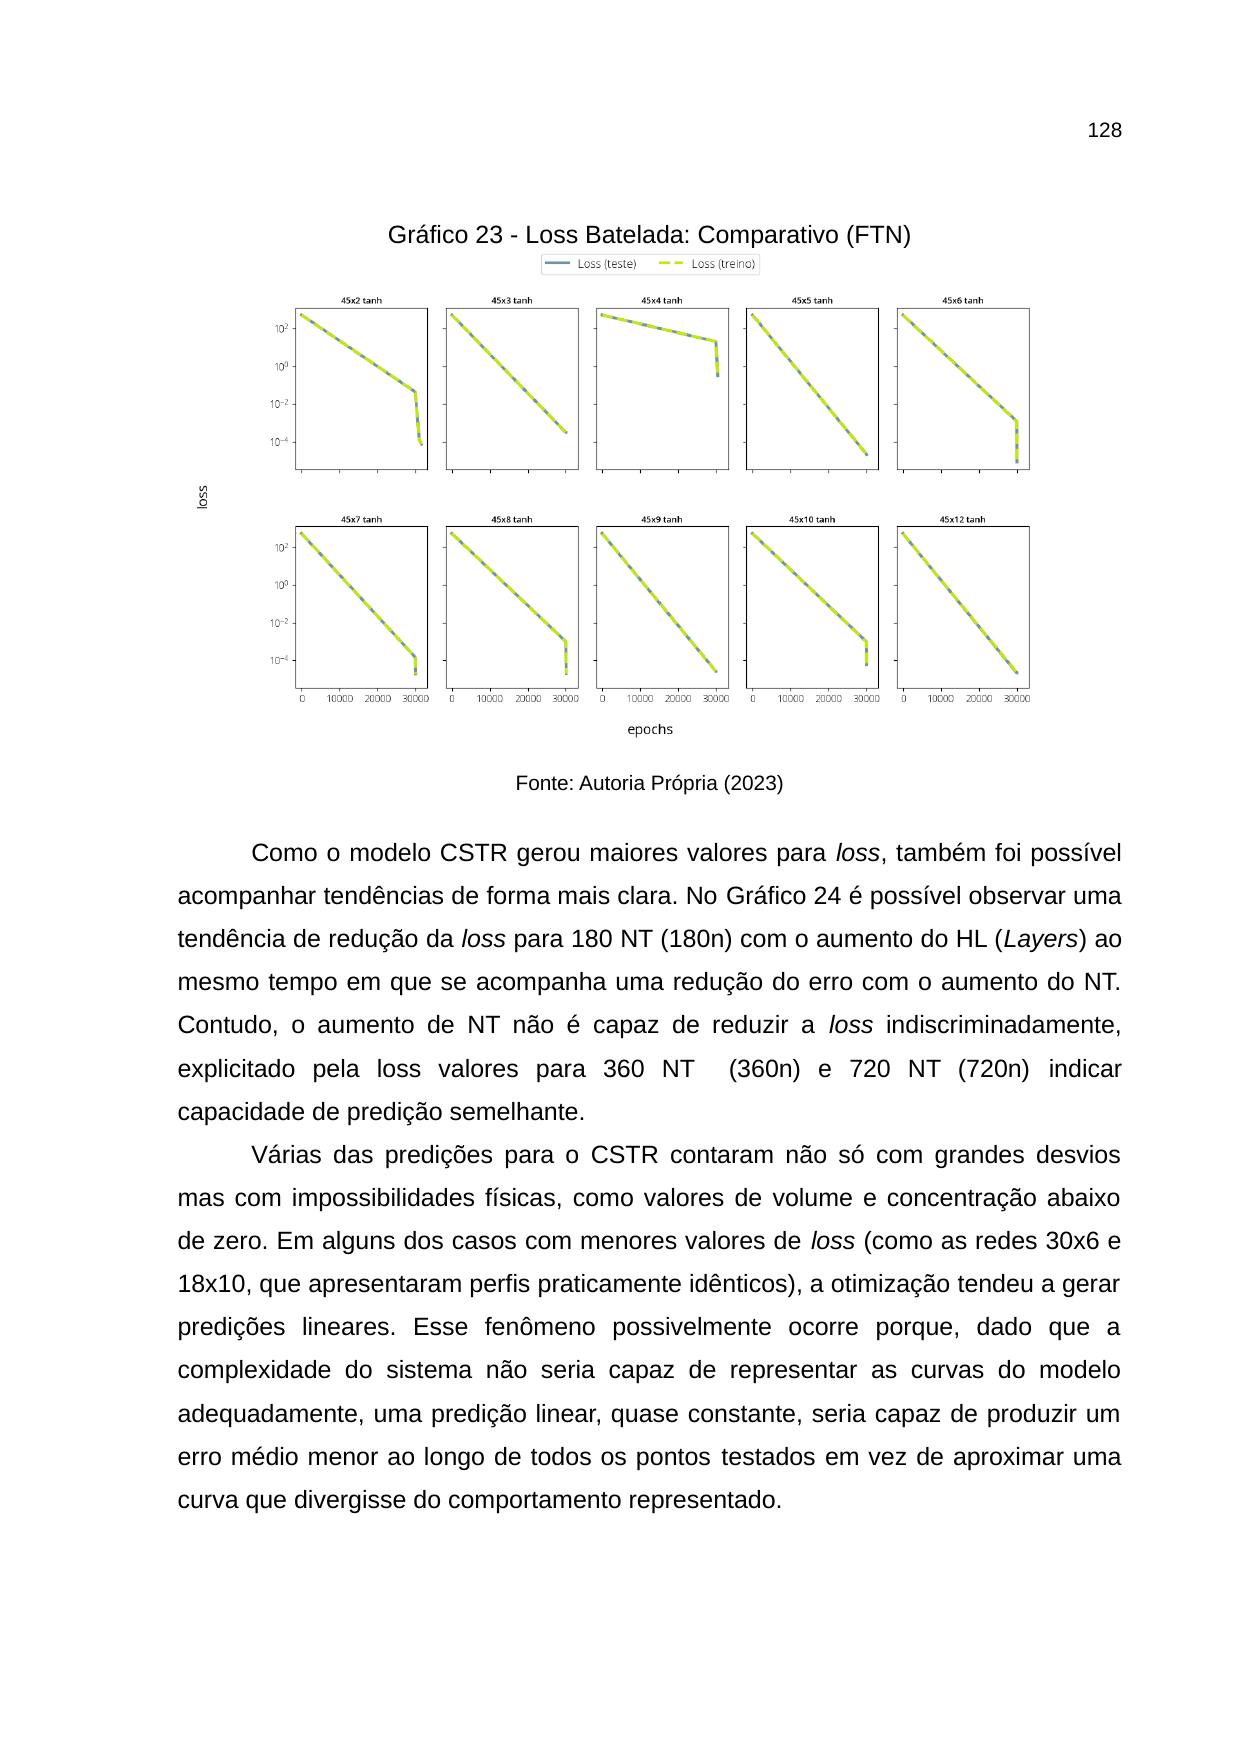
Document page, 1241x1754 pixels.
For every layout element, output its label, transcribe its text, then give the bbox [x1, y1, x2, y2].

text Gráfico 23 - Loss Batelada: Comparativo (FTN) [177, 220, 1122, 248]
text Como o modelo CSTR gerou maiores valores para loss, também foi possível acompanhar tendências de forma mais clara. No Gráfico 24 é possível observar uma tendência de redução da loss para 180 NT (180n) com o aumento do HL (Layers) ao mesmo tempo em que se acompanha uma redução do erro com o aumento do NT. Contudo, o aumento de NT não é capaz de reduzir a loss indiscriminadamente, explicitado pela loss valores para 360 NT (360n) e 720 NT (720n) indicar capacidade de predição semelhante. [177, 838, 1122, 1125]
text Várias das predições para o CSTR contaram não só com grandes desvios mas com impossibilidades físicas, como valores de volume e concentração abaixo de zero. Em alguns dos casos com menores valores de loss (como as redes 30x6 e 18x10, que apresentaram perfis praticamente idênticos), a otimização tendeu a gerar predições lineares. Esse fenômeno possivelmente ocorre porque, dado que a complexidade do sistema não seria capaz de representar as curvas do modelo adequadamente, uma predição linear, quase constante, seria capaz de produzir um erro médio menor ao longo de todos os pontos testados em vez de aproximar uma curva que divergisse do comportamento representado. [177, 1140, 1122, 1513]
text Fonte: Autoria Própria (2023) [177, 771, 1122, 795]
picture [177, 248, 1123, 742]
